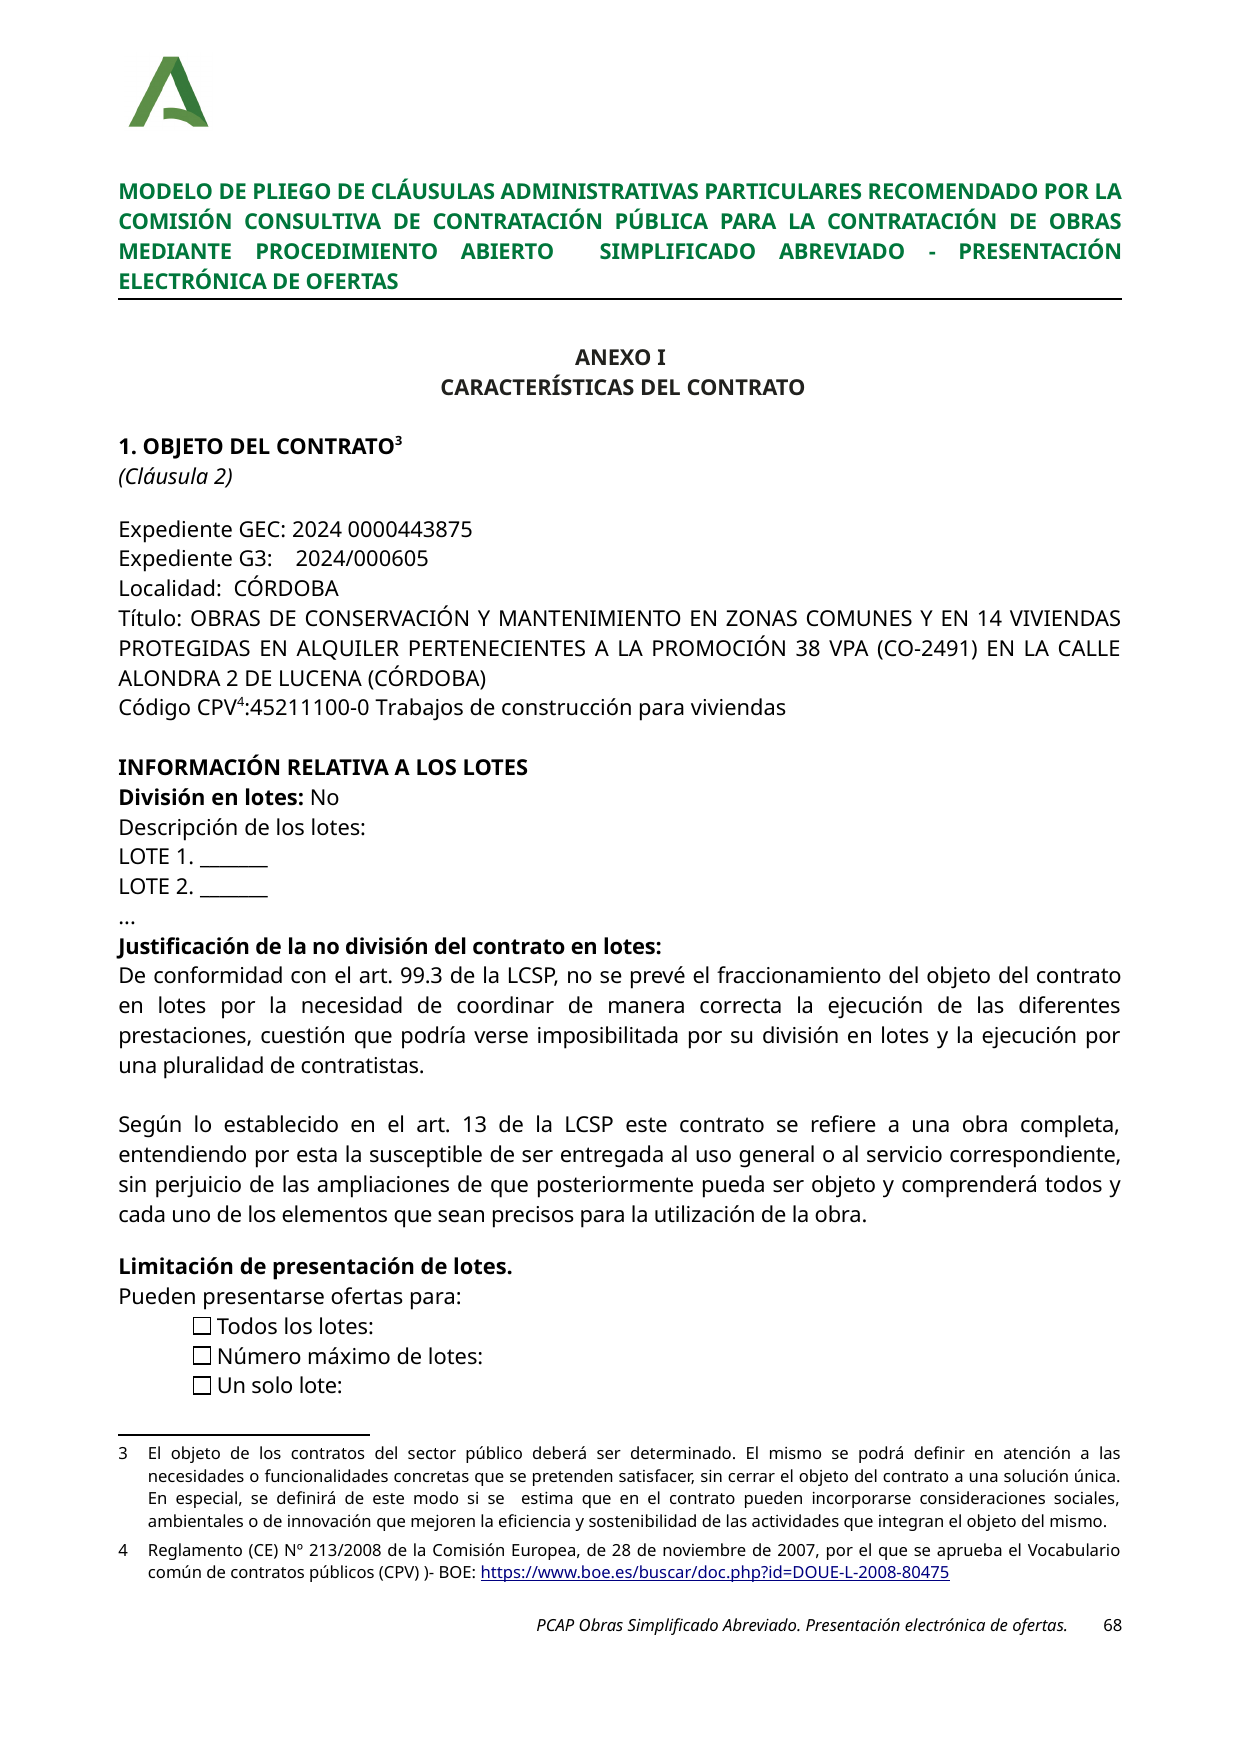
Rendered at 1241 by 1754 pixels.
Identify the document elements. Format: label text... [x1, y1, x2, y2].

text Todos los lotes: [118, 1311, 1122, 1341]
text División en lotes: No [118, 782, 1122, 812]
text Pueden presentarse ofertas para: [118, 1281, 1122, 1311]
text (Cláusula 2) [118, 461, 1122, 491]
text INFORMACIÓN RELATIVA A LOS LOTES [118, 752, 1122, 782]
text Número máximo de lotes: [118, 1341, 1122, 1371]
text Limitación de presentación de lotes. [118, 1251, 1122, 1281]
text Justificación de la no división del contrato en lotes: [118, 931, 1122, 961]
text 1. OBJETO DEL CONTRATO [118, 431, 1122, 461]
text Un solo lote: [118, 1371, 1122, 1400]
text ... [118, 901, 1122, 931]
text ANEXO I [118, 342, 1122, 372]
text MODELO DE PLIEGO DE CLÁUSULAS ADMINISTRATIVAS PARTICULARES RECOMENDADO POR LA COMISIÓN CONSULTIVA DE CONTRATACIÓN PÚBLICA PARA LA CONTRATACIÓN DE OBRAS MEDIANTE PROCEDIMIENTO ABIERTO SIMPLIFICADO ABREVIADO - PRESENTACIÓN ELECTRÓNICA DE OFERTAS [118, 176, 1122, 298]
text LOTE 2. _______ [118, 871, 1122, 901]
text Según lo establecido en el art. 13 de la LCSP este contrato se refiere a una obra completa, entendiendo por esta la susceptible de ser entregada al uso general o al servicio correspondiente, sin perjuicio de las ampliaciones de que posteriormente pueda ser objeto y comprenderá todos y cada uno de los elementos que sean precisos para la utilización de la obra. [118, 1109, 1122, 1229]
text LOTE 1. _______ [118, 841, 1122, 871]
text Descripción de los lotes: [118, 812, 1122, 841]
picture [124, 52, 213, 131]
text El objeto de los contratos del sector público deberá ser determinado. El mismo se podrá definir en atención a las necesidades o funcionalidades concretas que se pretenden satisfacer, sin cerrar el objeto del contrato a una solución única. En especial, se definirá de este modo si se estima que en el contrato pueden incorporarse consideraciones sociales, ambientales o de innovación que mejoren la eficiencia y sostenibilidad de las actividades que integran el objeto del mismo. [118, 1441, 1122, 1532]
text Reglamento (CE) Nº 213/2008 de la Comisión Europea, de 28 de noviembre de 2007, por el que se aprueba el Vocabulario común de contratos públicos (CPV) )- BOE: https://www.boe.es/buscar/doc.php?id=DOUE-L-2008-80475 [118, 1538, 1122, 1584]
text Localidad: CÓRDOBA [118, 573, 1122, 603]
text De conformidad con el art. 99.3 de la LCSP, no se prevé el fraccionamiento del objeto del contrato en lotes por la necesidad de coordinar de manera correcta la ejecución de las diferentes prestaciones, cuestión que podría verse imposibilitada por su división en lotes y la ejecución por una pluralidad de contratistas. [118, 961, 1122, 1080]
text Título: OBRAS DE CONSERVACIÓN Y MANTENIMIENTO EN ZONAS COMUNES Y EN 14 VIVIENDAS PROTEGIDAS EN ALQUILER PERTENECIENTES A LA PROMOCIÓN 38 VPA (CO-2491) EN LA CALLE ALONDRA 2 DE LUCENA (CÓRDOBA) [118, 603, 1122, 692]
text Expediente G3: 2024/000605 [118, 543, 1122, 573]
text Expediente GEC: 2024 0000443875 [118, 514, 1122, 543]
text Código CPV:45211100-0 Trabajos de construcción para viviendas [118, 692, 1122, 722]
text CARACTERÍSTICAS DEL CONTRATO [118, 372, 1122, 402]
